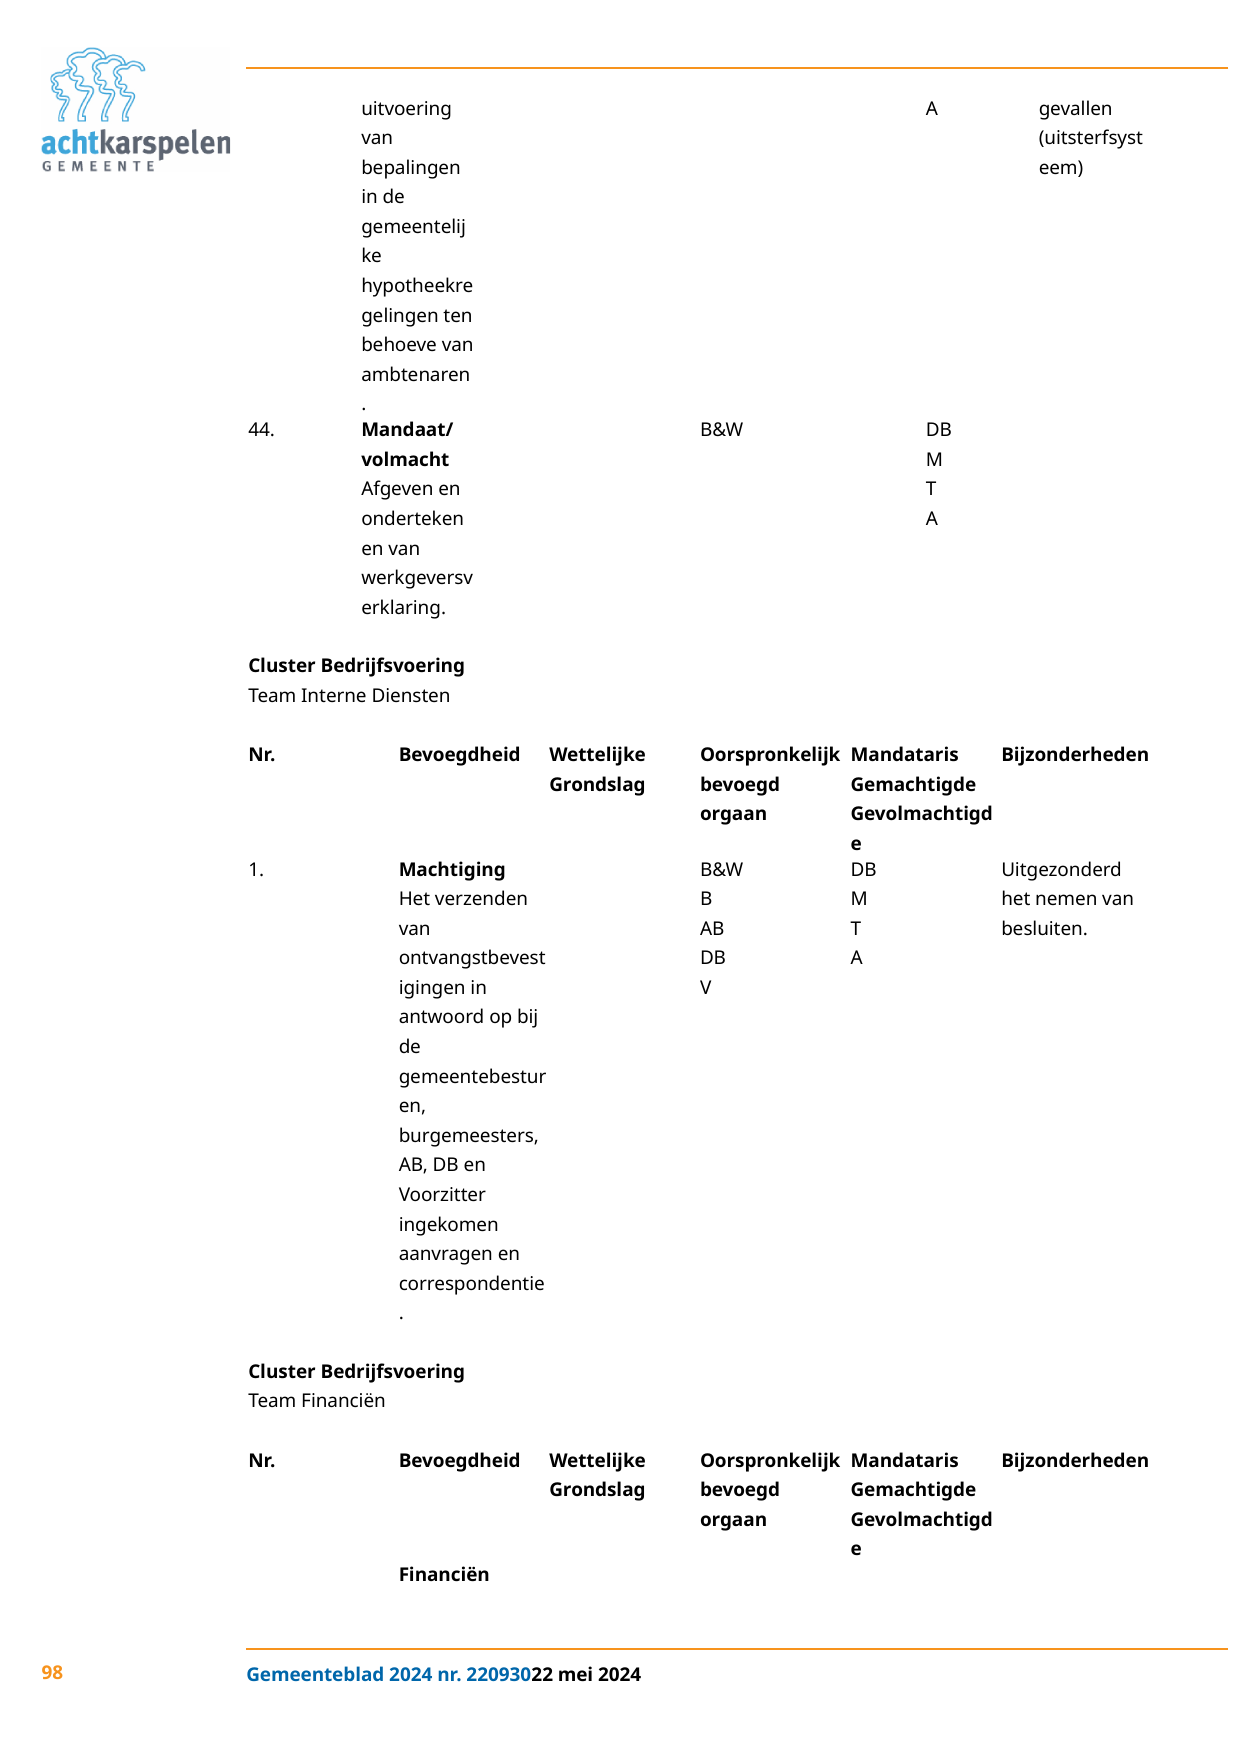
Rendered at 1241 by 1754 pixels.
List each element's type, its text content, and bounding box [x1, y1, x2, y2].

table_cell Mandaat/volmacht Afgeven en ondertekenen van werkgeversverklaring. [361, 416, 474, 619]
text Team Financiën [248, 1388, 1152, 1413]
picture [41, 47, 231, 172]
table_cell Financiën [399, 1561, 1152, 1587]
table_cell Uitgezonderd het nemen van besluiten. [1001, 856, 1152, 1325]
table_cell [700, 95, 926, 416]
table_header Bevoegdheid [399, 741, 549, 856]
table_cell [549, 856, 700, 1325]
text Cluster Bedrijfsvoering [248, 1358, 1152, 1384]
table_cell [1039, 416, 1152, 619]
table_header Mandataris Gemachtigde Gevolmachtigde [850, 741, 1001, 856]
table_cell Machtiging Het verzenden van ontvangstbevestigingen in antwoord op bij de gemeentebesturen, burgemeesters, AB, DB en Voorzitter ingekomen aanvragen en correspondentie. [399, 856, 549, 1325]
table_cell DB M T A [850, 856, 1001, 1325]
text Cluster Bedrijfsvoering [248, 652, 1152, 678]
table_header Mandataris Gemachtigde Gevolmachtigde [850, 1447, 1001, 1561]
table_cell B&W [700, 416, 926, 619]
table_cell DB M T A [926, 416, 1038, 619]
table_header Oorspronkelijk bevoegd orgaan [700, 741, 850, 856]
table_cell gevallen (uitsterfsysteem) [1039, 95, 1152, 416]
table_header Bevoegdheid [399, 1447, 549, 1561]
table_cell [474, 416, 700, 619]
table_cell A [926, 95, 1038, 416]
table_header Nr. [248, 1447, 398, 1561]
table_header Bijzonderheden [1001, 741, 1152, 856]
table_header Bijzonderheden [1001, 1447, 1152, 1561]
table_cell [248, 95, 361, 416]
table_header Oorspronkelijk bevoegd orgaan [700, 1447, 850, 1561]
table_cell 44. [248, 416, 361, 619]
table_header Nr. [248, 741, 398, 856]
table_cell 1. [248, 856, 398, 1325]
table_cell [248, 1561, 398, 1587]
table_cell B&W B AB DB V [700, 856, 850, 1325]
table_cell uitvoering van bepalingen in de gemeentelijke hypotheekregelingen ten behoeve van ambtenaren. [361, 95, 474, 416]
text Team Interne Diensten [248, 682, 1152, 708]
table_cell [474, 95, 700, 416]
table_header Wettelijke Grondslag [549, 741, 700, 856]
table_header Wettelijke Grondslag [549, 1447, 700, 1561]
